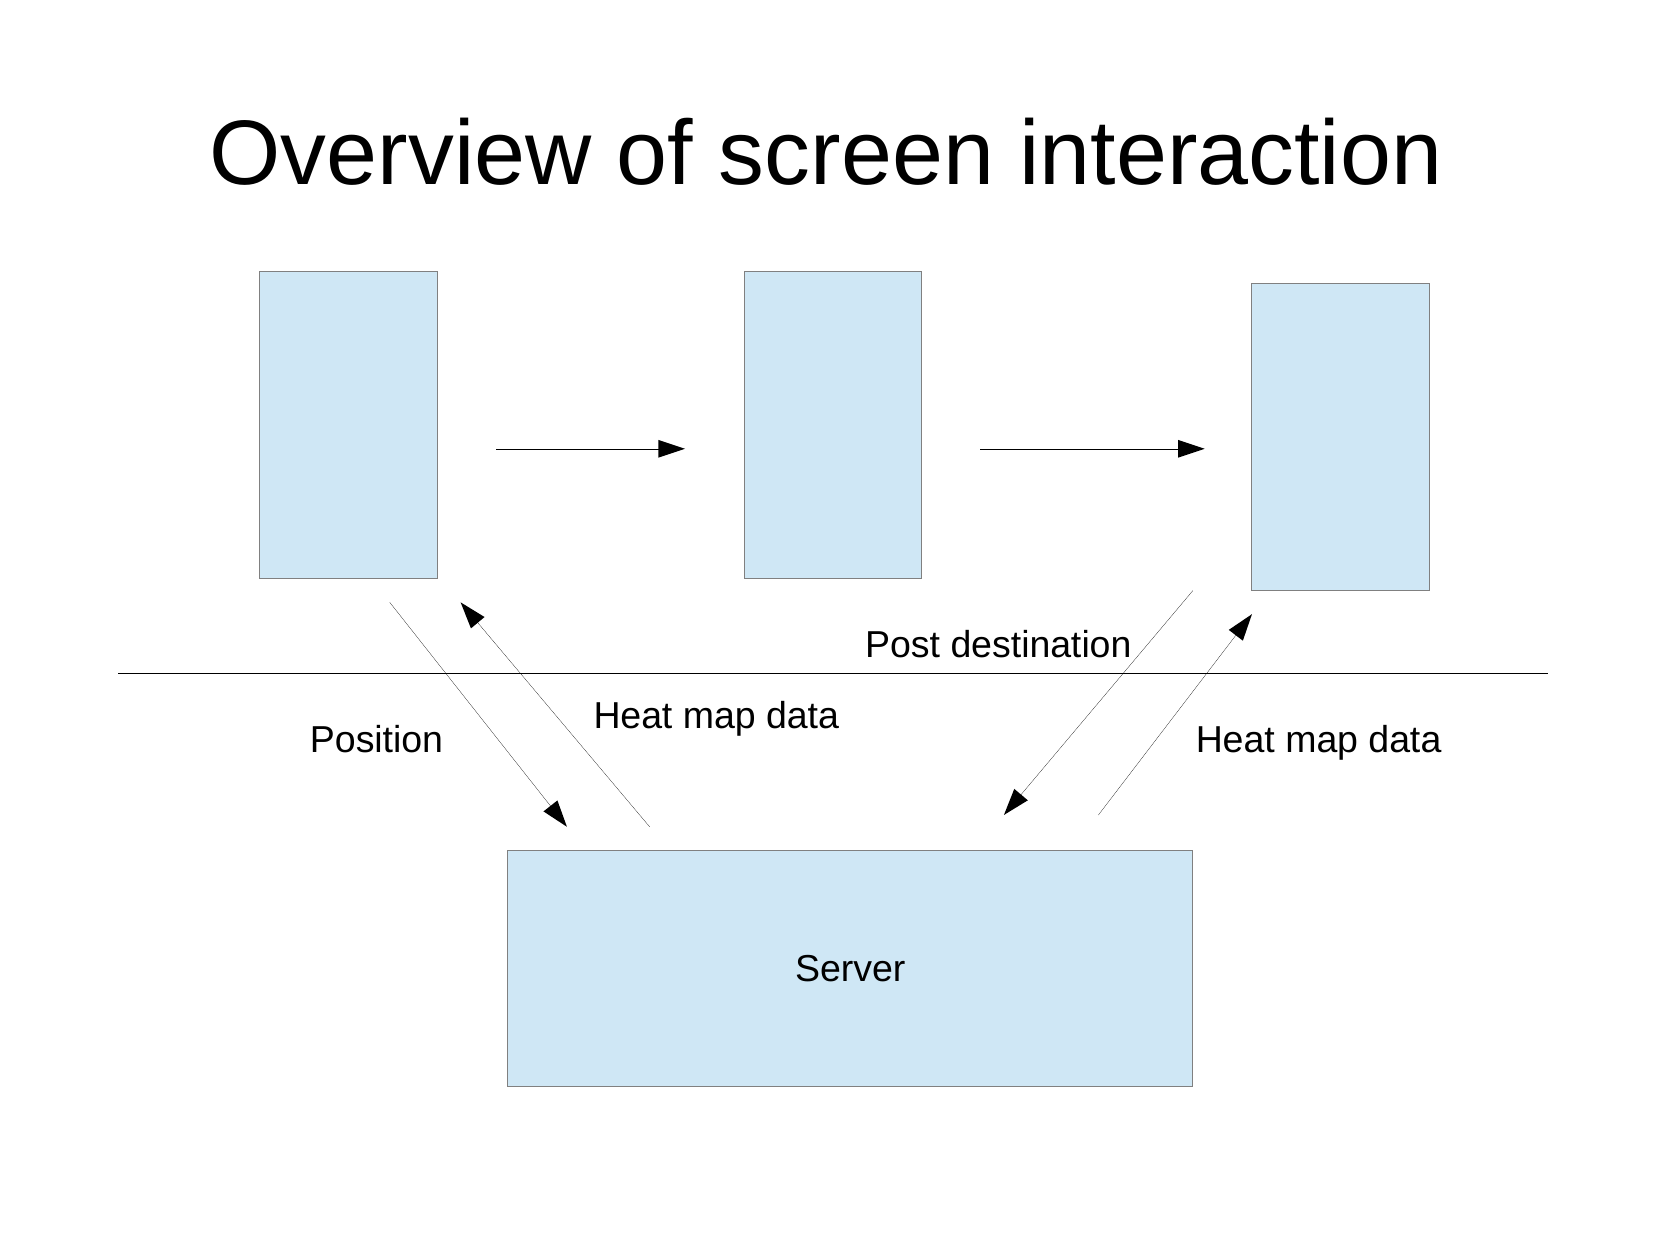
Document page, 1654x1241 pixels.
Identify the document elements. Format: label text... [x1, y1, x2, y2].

text_box Server [507, 850, 1193, 1087]
text_box Position [295, 710, 615, 768]
text_box Heat map data [1181, 710, 1548, 768]
title Overview of screen interaction [82, 49, 1571, 257]
text_box [1251, 283, 1430, 591]
text_box [744, 271, 922, 579]
text_box Post destination [850, 616, 1158, 674]
text_box [259, 271, 438, 579]
text_box Heat map data [578, 687, 945, 745]
